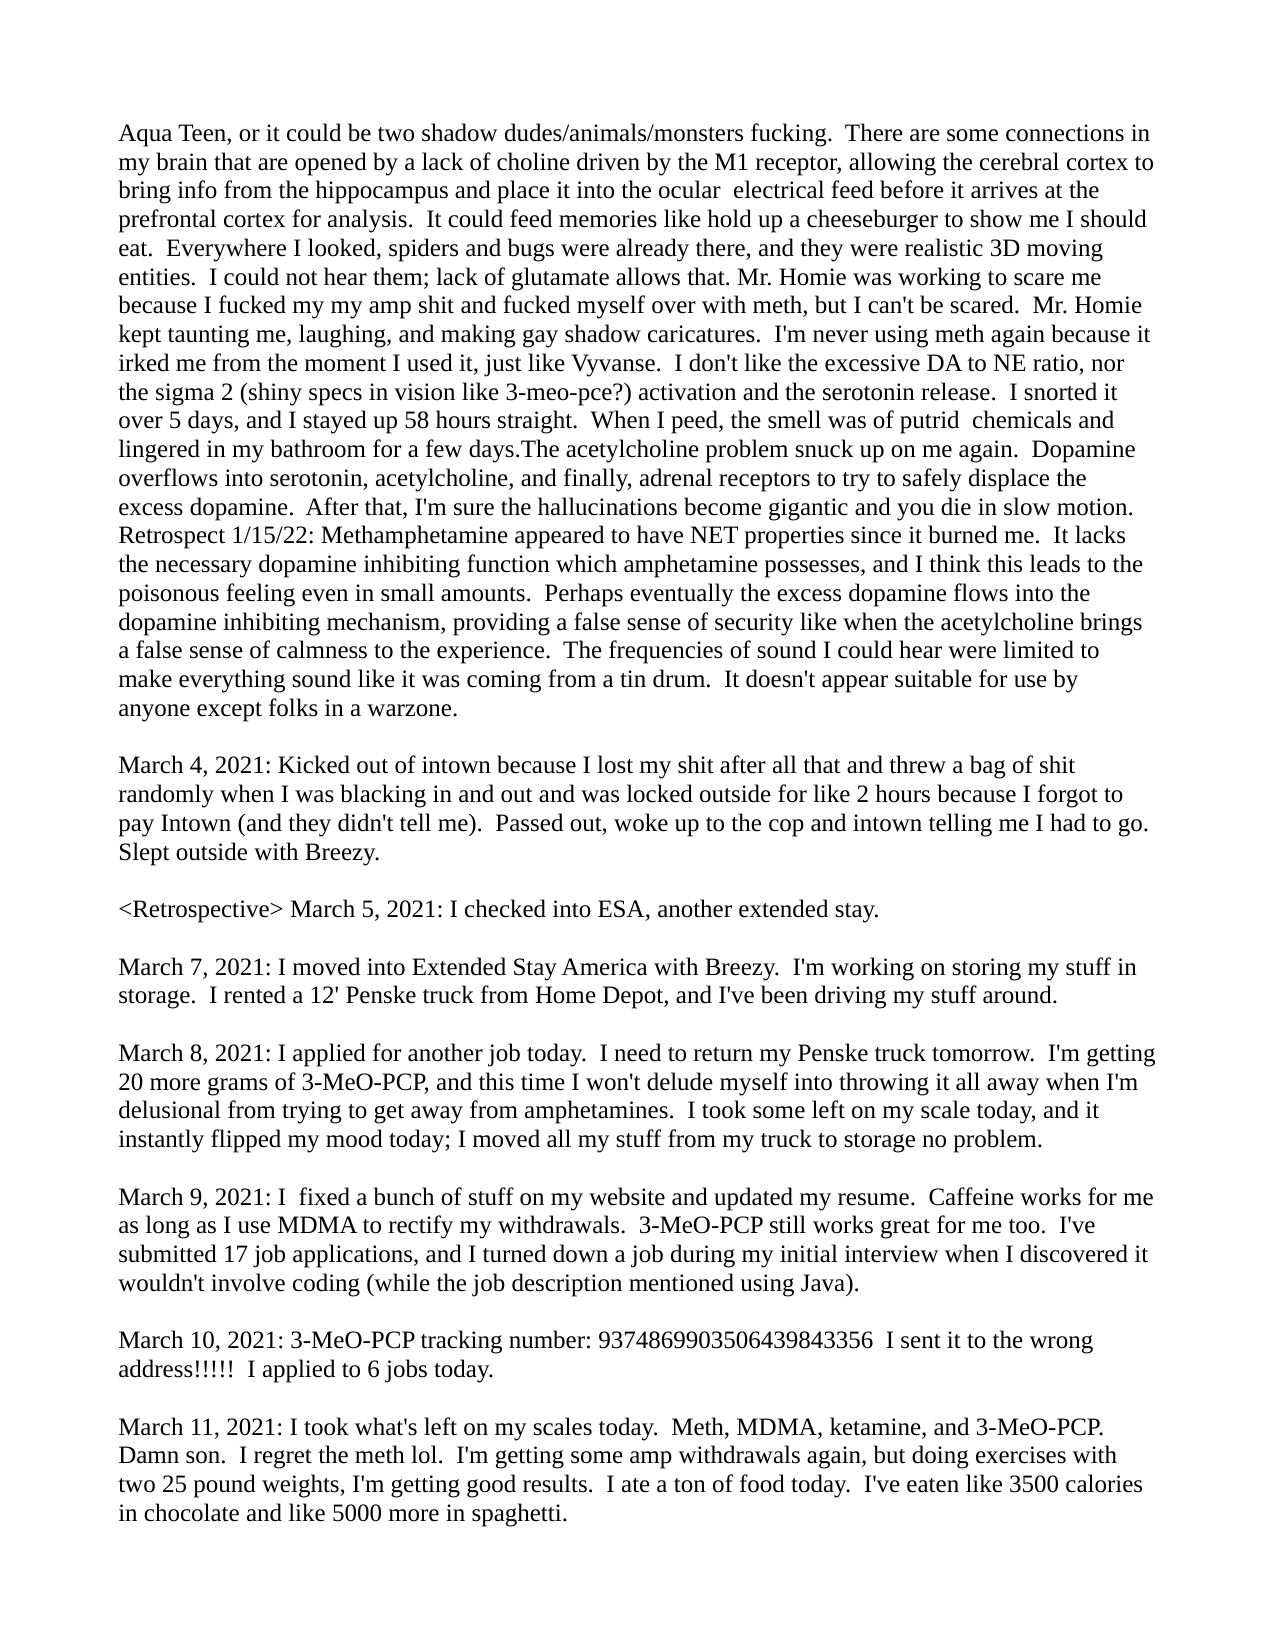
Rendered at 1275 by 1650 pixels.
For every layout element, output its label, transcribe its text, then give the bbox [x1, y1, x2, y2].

text March 7, 2021: I moved into Extended Stay America with Breezy. I'm working on storing my stuff in storage. I rented a 12' Penske truck from Home Depot, and I've been driving my stuff around. [118, 952, 1157, 1009]
text Aqua Teen, or it could be two shadow dudes/animals/monsters fucking. There are some connections in my brain that are opened by a lack of choline driven by the M1 receptor, allowing the cerebral cortex to bring info from the hippocampus and place it into the ocular electrical feed before it arrives at the prefrontal cortex for analysis. It could feed memories like hold up a cheeseburger to show me I should eat. Everywhere I looked, spiders and bugs were already there, and they were realistic 3D moving entities. I could not hear them; lack of glutamate allows that. Mr. Homie was working to scare me because I fucked my my amp shit and fucked myself over with meth, but I can't be scared. Mr. Homie kept taunting me, laughing, and making gay shadow caricatures. I'm never using meth again because it irked me from the moment I used it, just like Vyvanse. I don't like the excessive DA to NE ratio, nor the sigma 2 (shiny specs in vision like 3-meo-pce?) activation and the serotonin release. I snorted it over 5 days, and I stayed up 58 hours straight. When I peed, the smell was of putrid chemicals and lingered in my bathroom for a few days.The acetylcholine problem snuck up on me again. Dopamine overflows into serotonin, acetylcholine, and finally, adrenal receptors to try to safely displace the excess dopamine. After that, I'm sure the hallucinations become gigantic and you die in slow motion. [118, 118, 1157, 521]
text March 4, 2021: Kicked out of intown because I lost my shit after all that and threw a bag of shit randomly when I was blacking in and out and was locked outside for like 2 hours because I forgot to pay Intown (and they didn't tell me). Passed out, woke up to the cop and intown telling me I had to go. Slept outside with Breezy. [118, 751, 1157, 866]
text March 9, 2021: I fixed a bunch of stuff on my website and updated my resume. Caffeine works for me as long as I use MDMA to rectify my withdrawals. 3-MeO-PCP still works great for me too. I've submitted 17 job applications, and I turned down a job during my initial interview when I discovered it wouldn't involve coding (while the job description mentioned using Java). [118, 1182, 1157, 1297]
text March 8, 2021: I applied for another job today. I need to return my Penske truck tomorrow. I'm getting 20 more grams of 3-MeO-PCP, and this time I won't delude myself into throwing it all away when I'm delusional from trying to get away from amphetamines. I took some left on my scale today, and it instantly flipped my mood today; I moved all my stuff from my truck to storage no problem. [118, 1038, 1157, 1153]
text March 11, 2021: I took what's left on my scales today. Meth, MDMA, ketamine, and 3-MeO-PCP. Damn son. I regret the meth lol. I'm getting some amp withdrawals again, but doing exercises with two 25 pound weights, I'm getting good results. I ate a ton of food today. I've eaten like 3500 calories in chocolate and like 5000 more in spaghetti. [118, 1412, 1157, 1527]
text Retrospect 1/15/22: Methamphetamine appeared to have NET properties since it burned me. It lacks the necessary dopamine inhibiting function which amphetamine possesses, and I think this leads to the poisonous feeling even in small amounts. Perhaps eventually the excess dopamine flows into the dopamine inhibiting mechanism, providing a false sense of security like when the acetylcholine brings a false sense of calmness to the experience. The frequencies of sound I could hear were limited to make everything sound like it was coming from a tin drum. It doesn't appear suitable for use by anyone except folks in a warzone. [118, 521, 1157, 722]
text <Retrospective> March 5, 2021: I checked into ESA, another extended stay. [118, 894, 1157, 923]
text March 10, 2021: 3-MeO-PCP tracking number: 9374869903506439843356 I sent it to the wrong address!!!!! I applied to 6 jobs today. [118, 1326, 1157, 1383]
